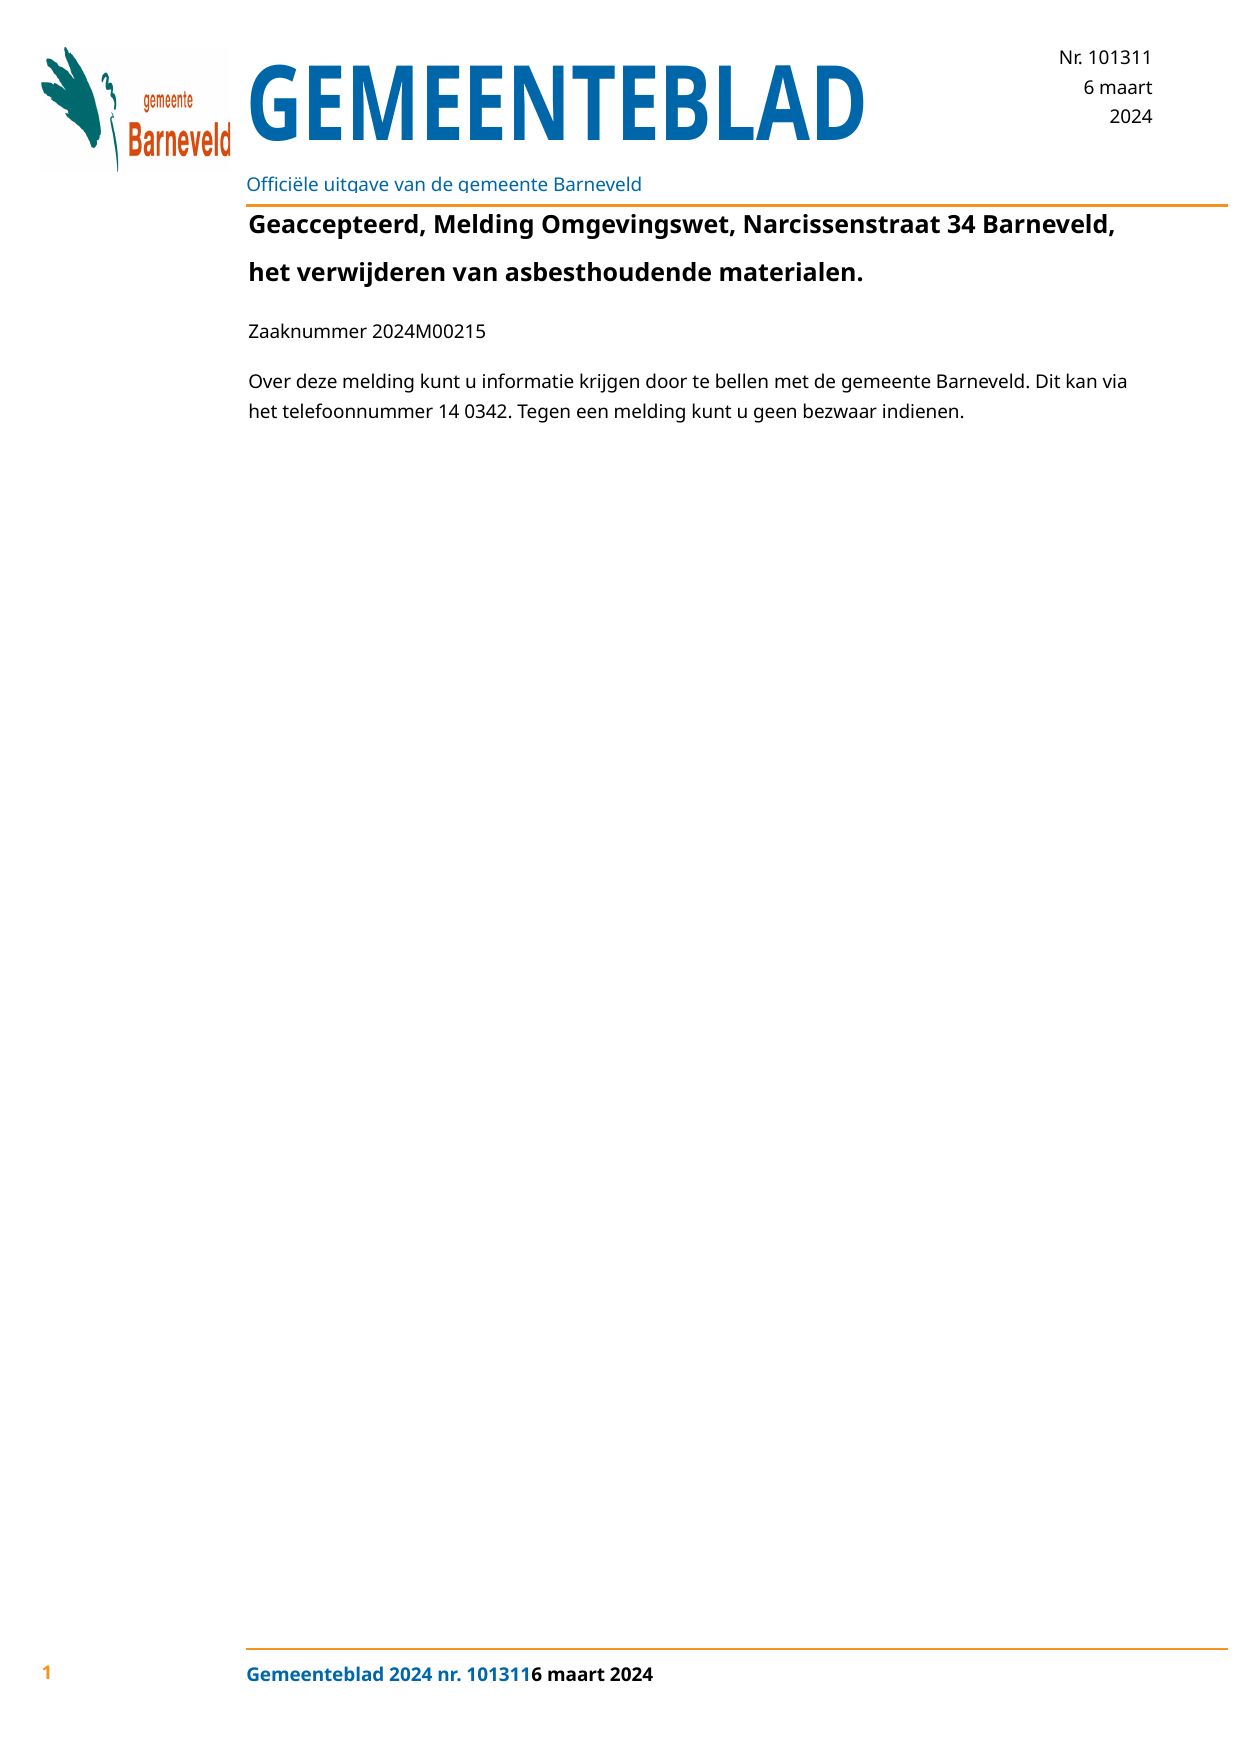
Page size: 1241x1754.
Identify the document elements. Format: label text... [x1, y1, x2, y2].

text Zaaknummer 2024M00215 [248, 318, 1152, 344]
text Over deze melding kunt u informatie krijgen door te bellen met de gemeente Barneveld. Dit kan via het telefoonnummer 14 0342. Tegen een melding kunt u geen bezwaar indienen. [248, 368, 1152, 424]
text Geaccepteerd, Melding Omgevingswet, Narcissenstraat 34 Barneveld, het verwijderen van asbesthoudende materialen. [248, 207, 1152, 288]
picture [41, 47, 231, 172]
